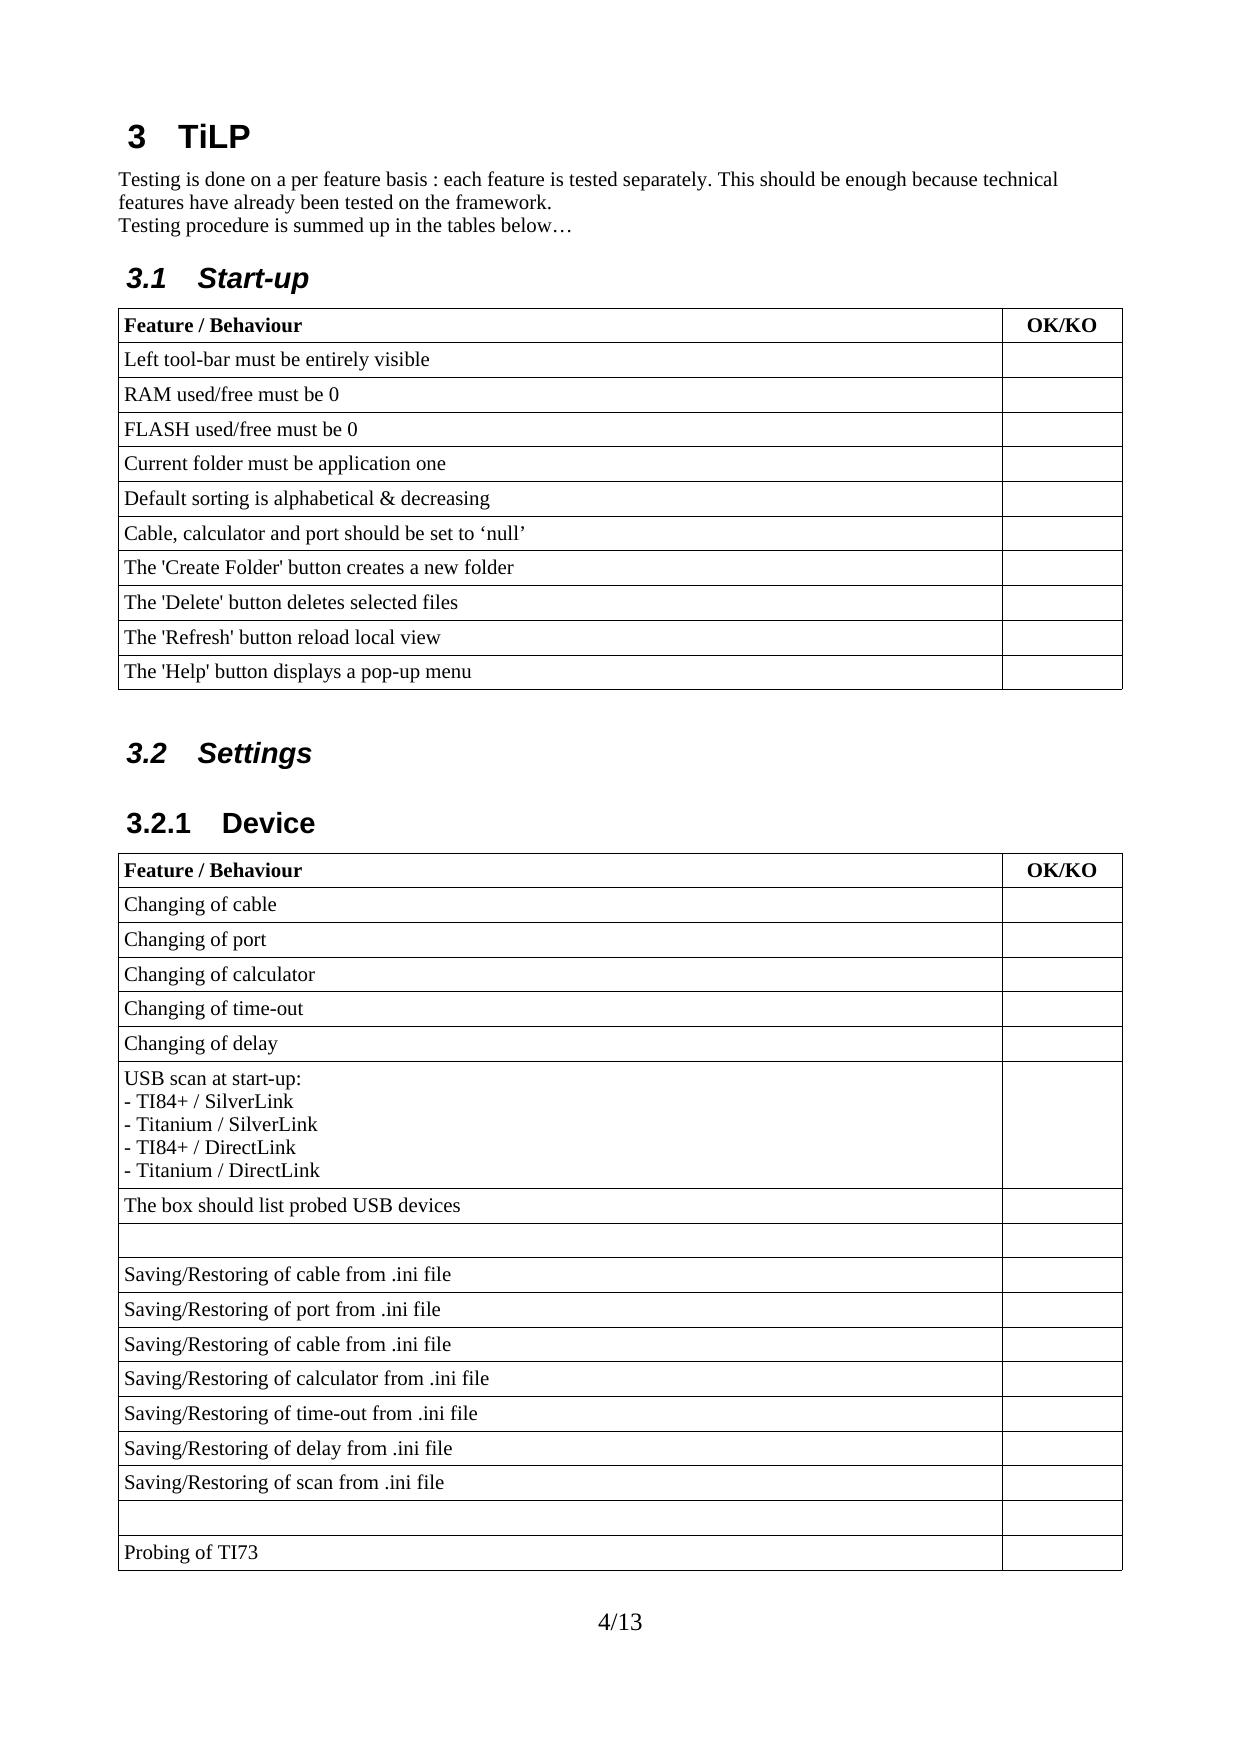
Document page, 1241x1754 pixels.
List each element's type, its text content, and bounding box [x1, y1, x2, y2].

table_cell [1003, 1189, 1122, 1223]
table_cell [1003, 447, 1122, 481]
text Testing is done on a per feature basis : each feature is tested separately. This should be enough because technical features have already been tested on the framework. [118, 168, 1122, 214]
table_cell Left tool-bar must be entirely visible [119, 343, 1002, 377]
table_cell [1003, 1536, 1122, 1569]
table_cell The 'Refresh' button reload local view [119, 621, 1002, 654]
table_cell USB scan at start-up: - TI84+ / SilverLink - Titanium / SilverLink - TI84+ / DirectLink - Titanium / DirectLink [119, 1062, 1002, 1188]
table_cell [1003, 621, 1122, 654]
subtitle Start-up [118, 262, 1122, 295]
table_cell Current folder must be application one [119, 447, 1002, 481]
table_header OK/KO [1003, 854, 1122, 887]
table_cell [1003, 1027, 1122, 1061]
table_cell [1003, 1432, 1122, 1465]
table_cell [1003, 1466, 1122, 1500]
subtitle Device [118, 807, 1122, 840]
table_cell [1003, 1362, 1122, 1396]
table_cell [1003, 1258, 1122, 1292]
table_cell RAM used/free must be 0 [119, 378, 1002, 412]
table_cell [1003, 1224, 1122, 1257]
table_cell FLASH used/free must be 0 [119, 413, 1002, 446]
table_cell Probing of TI73 [119, 1536, 1002, 1569]
table_cell [1003, 888, 1122, 922]
table_cell [1003, 482, 1122, 516]
table_cell [1003, 378, 1122, 412]
table_cell [1003, 343, 1122, 377]
table_cell Changing of time-out [119, 992, 1002, 1026]
table_cell [1003, 1328, 1122, 1361]
table_cell Changing of cable [119, 888, 1002, 922]
table_cell [1003, 958, 1122, 991]
table_cell Saving/Restoring of cable from .ini file [119, 1258, 1002, 1292]
table_cell Saving/Restoring of delay from .ini file [119, 1432, 1002, 1465]
table_cell Cable, calculator and port should be set to ‘null’ [119, 517, 1002, 550]
table_cell [1003, 1062, 1122, 1188]
table_cell The 'Create Folder' button creates a new folder [119, 551, 1002, 585]
table_cell Saving/Restoring of port from .ini file [119, 1293, 1002, 1327]
table_header OK/KO [1003, 309, 1122, 342]
subtitle TiLP [118, 118, 1122, 156]
table_cell Default sorting is alphabetical & decreasing [119, 482, 1002, 516]
table_cell Saving/Restoring of time-out from .ini file [119, 1397, 1002, 1431]
table_cell The 'Help' button displays a pop-up menu [119, 656, 1002, 689]
text Testing procedure is summed up in the tables below… [118, 214, 1122, 237]
table_cell The 'Delete' button deletes selected files [119, 586, 1002, 620]
table_header Feature / Behaviour [119, 309, 1002, 342]
table_cell [1003, 413, 1122, 446]
table_cell [1003, 923, 1122, 957]
table_cell [1003, 551, 1122, 585]
table_cell [1003, 1397, 1122, 1431]
table_cell Saving/Restoring of scan from .ini file [119, 1466, 1002, 1500]
table_cell Saving/Restoring of calculator from .ini file [119, 1362, 1002, 1396]
subtitle Settings [118, 737, 1122, 770]
table_cell Saving/Restoring of cable from .ini file [119, 1328, 1002, 1361]
table_cell [119, 1501, 1002, 1535]
table_cell [1003, 992, 1122, 1026]
table_cell [1003, 586, 1122, 620]
table_cell Changing of delay [119, 1027, 1002, 1061]
table_header Feature / Behaviour [119, 854, 1002, 887]
table_cell [1003, 1501, 1122, 1535]
table_cell Changing of calculator [119, 958, 1002, 991]
table_cell [119, 1224, 1002, 1257]
table_cell [1003, 517, 1122, 550]
table_cell The box should list probed USB devices [119, 1189, 1002, 1223]
table_cell [1003, 1293, 1122, 1327]
table_cell Changing of port [119, 923, 1002, 957]
table_cell [1003, 656, 1122, 689]
